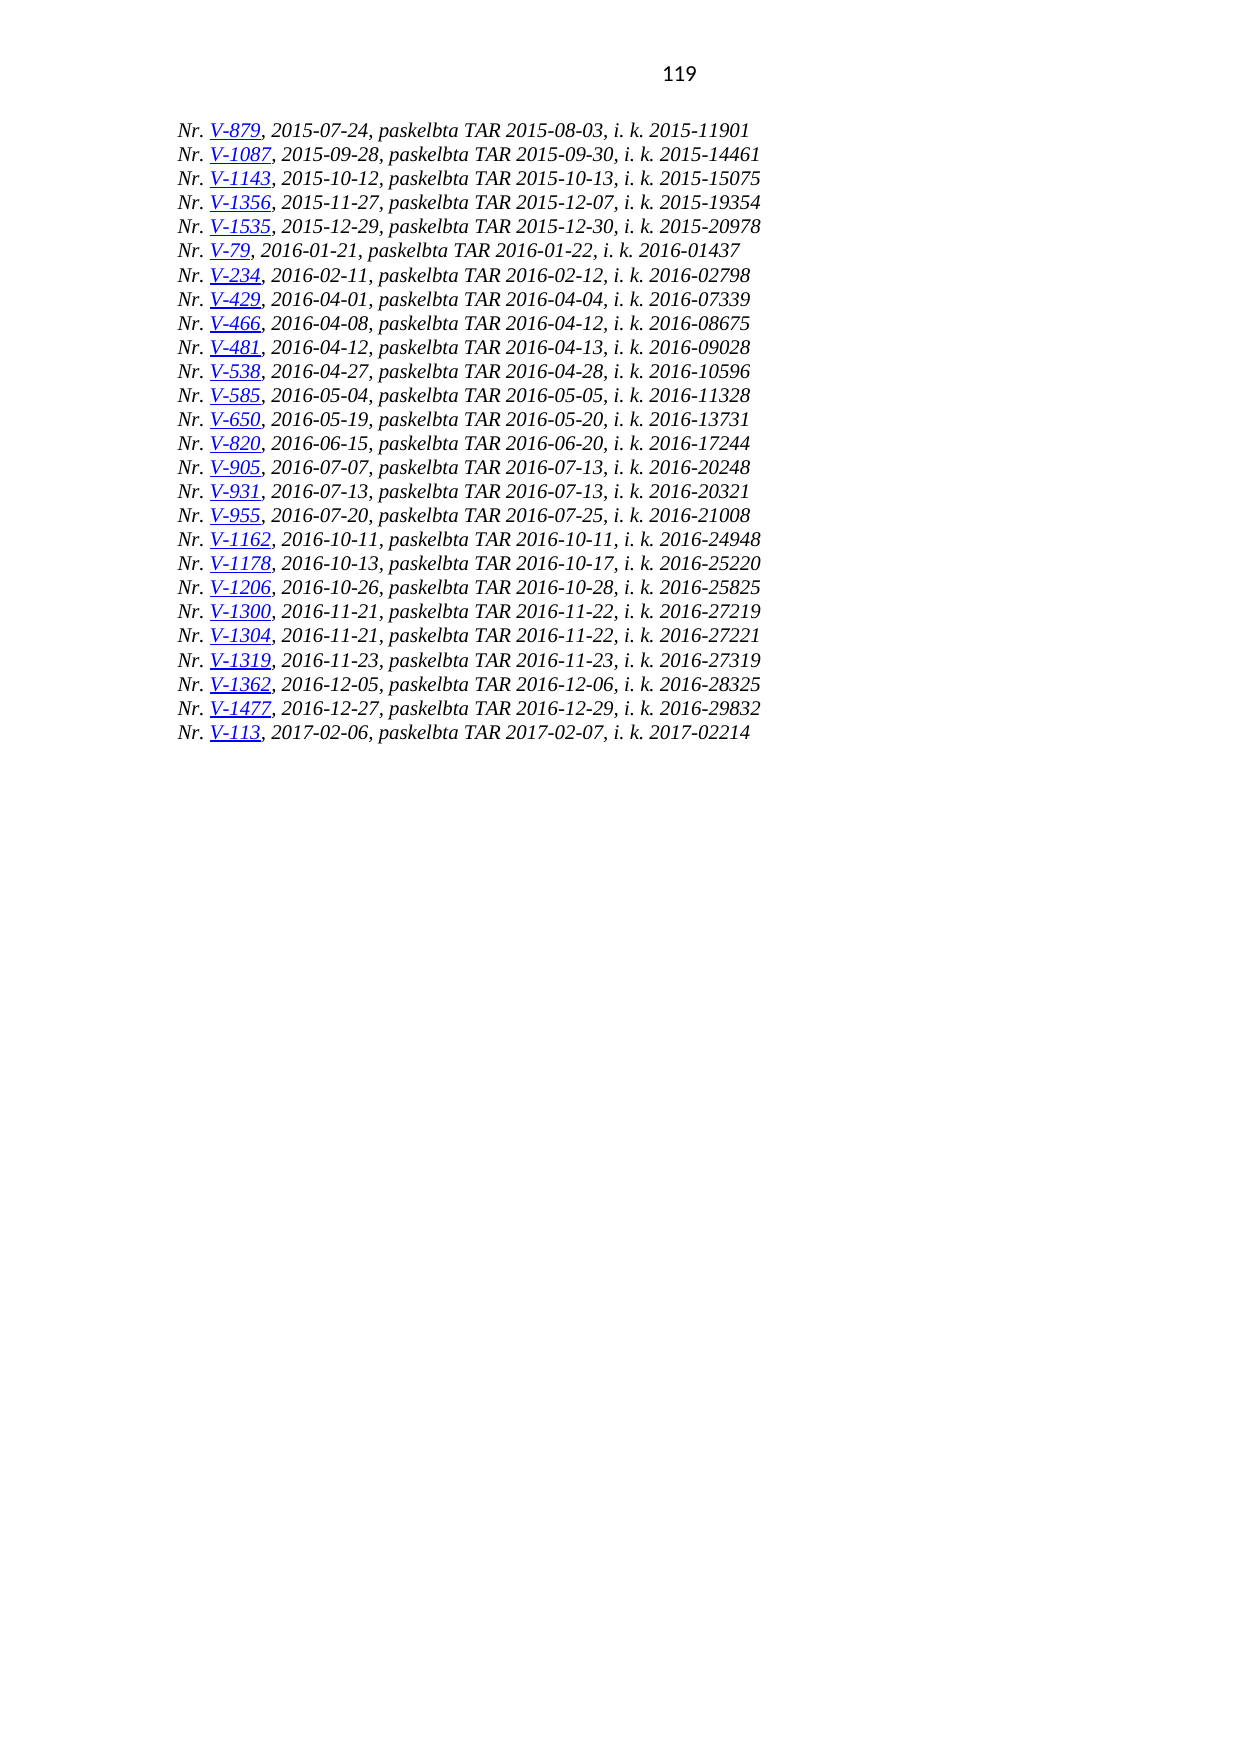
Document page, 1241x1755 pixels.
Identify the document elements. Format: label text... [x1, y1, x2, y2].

text Nr. V-585, 2016-05-04, paskelbta TAR 2016-05-05, i. k. 2016-11328 [177, 383, 1181, 407]
text Nr. V-79, 2016-01-21, paskelbta TAR 2016-01-22, i. k. 2016-01437 [177, 238, 1181, 262]
text Nr. V-955, 2016-07-20, paskelbta TAR 2016-07-25, i. k. 2016-21008 [177, 503, 1181, 527]
text Nr. V-429, 2016-04-01, paskelbta TAR 2016-04-04, i. k. 2016-07339 [177, 287, 1181, 311]
text Nr. V-481, 2016-04-12, paskelbta TAR 2016-04-13, i. k. 2016-09028 [177, 335, 1181, 359]
text Nr. V-820, 2016-06-15, paskelbta TAR 2016-06-20, i. k. 2016-17244 [177, 431, 1181, 455]
text Nr. V-113, 2017-02-06, paskelbta TAR 2017-02-07, i. k. 2017-02214 [177, 720, 1181, 744]
text Nr. V-1535, 2015-12-29, paskelbta TAR 2015-12-30, i. k. 2015-20978 [177, 214, 1181, 238]
text Nr. V-879, 2015-07-24, paskelbta TAR 2015-08-03, i. k. 2015-11901 [177, 118, 1181, 142]
text Nr. V-466, 2016-04-08, paskelbta TAR 2016-04-12, i. k. 2016-08675 [177, 311, 1181, 335]
text Nr. V-1162, 2016-10-11, paskelbta TAR 2016-10-11, i. k. 2016-24948 [177, 527, 1181, 551]
text Nr. V-1300, 2016-11-21, paskelbta TAR 2016-11-22, i. k. 2016-27219 [177, 599, 1181, 623]
text Nr. V-538, 2016-04-27, paskelbta TAR 2016-04-28, i. k. 2016-10596 [177, 359, 1181, 383]
text Nr. V-1304, 2016-11-21, paskelbta TAR 2016-11-22, i. k. 2016-27221 [177, 623, 1181, 647]
text Nr. V-1319, 2016-11-23, paskelbta TAR 2016-11-23, i. k. 2016-27319 [177, 647, 1181, 672]
text Nr. V-1178, 2016-10-13, paskelbta TAR 2016-10-17, i. k. 2016-25220 [177, 551, 1181, 575]
text Nr. V-905, 2016-07-07, paskelbta TAR 2016-07-13, i. k. 2016-20248 [177, 455, 1181, 479]
text Nr. V-1356, 2015-11-27, paskelbta TAR 2015-12-07, i. k. 2015-19354 [177, 190, 1181, 214]
text Nr. V-234, 2016-02-11, paskelbta TAR 2016-02-12, i. k. 2016-02798 [177, 262, 1181, 287]
text Nr. V-1477, 2016-12-27, paskelbta TAR 2016-12-29, i. k. 2016-29832 [177, 696, 1181, 720]
text Nr. V-1206, 2016-10-26, paskelbta TAR 2016-10-28, i. k. 2016-25825 [177, 575, 1181, 599]
text Nr. V-1143, 2015-10-12, paskelbta TAR 2015-10-13, i. k. 2015-15075 [177, 166, 1181, 190]
text Nr. V-931, 2016-07-13, paskelbta TAR 2016-07-13, i. k. 2016-20321 [177, 479, 1181, 503]
text Nr. V-1362, 2016-12-05, paskelbta TAR 2016-12-06, i. k. 2016-28325 [177, 672, 1181, 696]
text Nr. V-1087, 2015-09-28, paskelbta TAR 2015-09-30, i. k. 2015-14461 [177, 142, 1181, 166]
text Nr. V-650, 2016-05-19, paskelbta TAR 2016-05-20, i. k. 2016-13731 [177, 407, 1181, 431]
